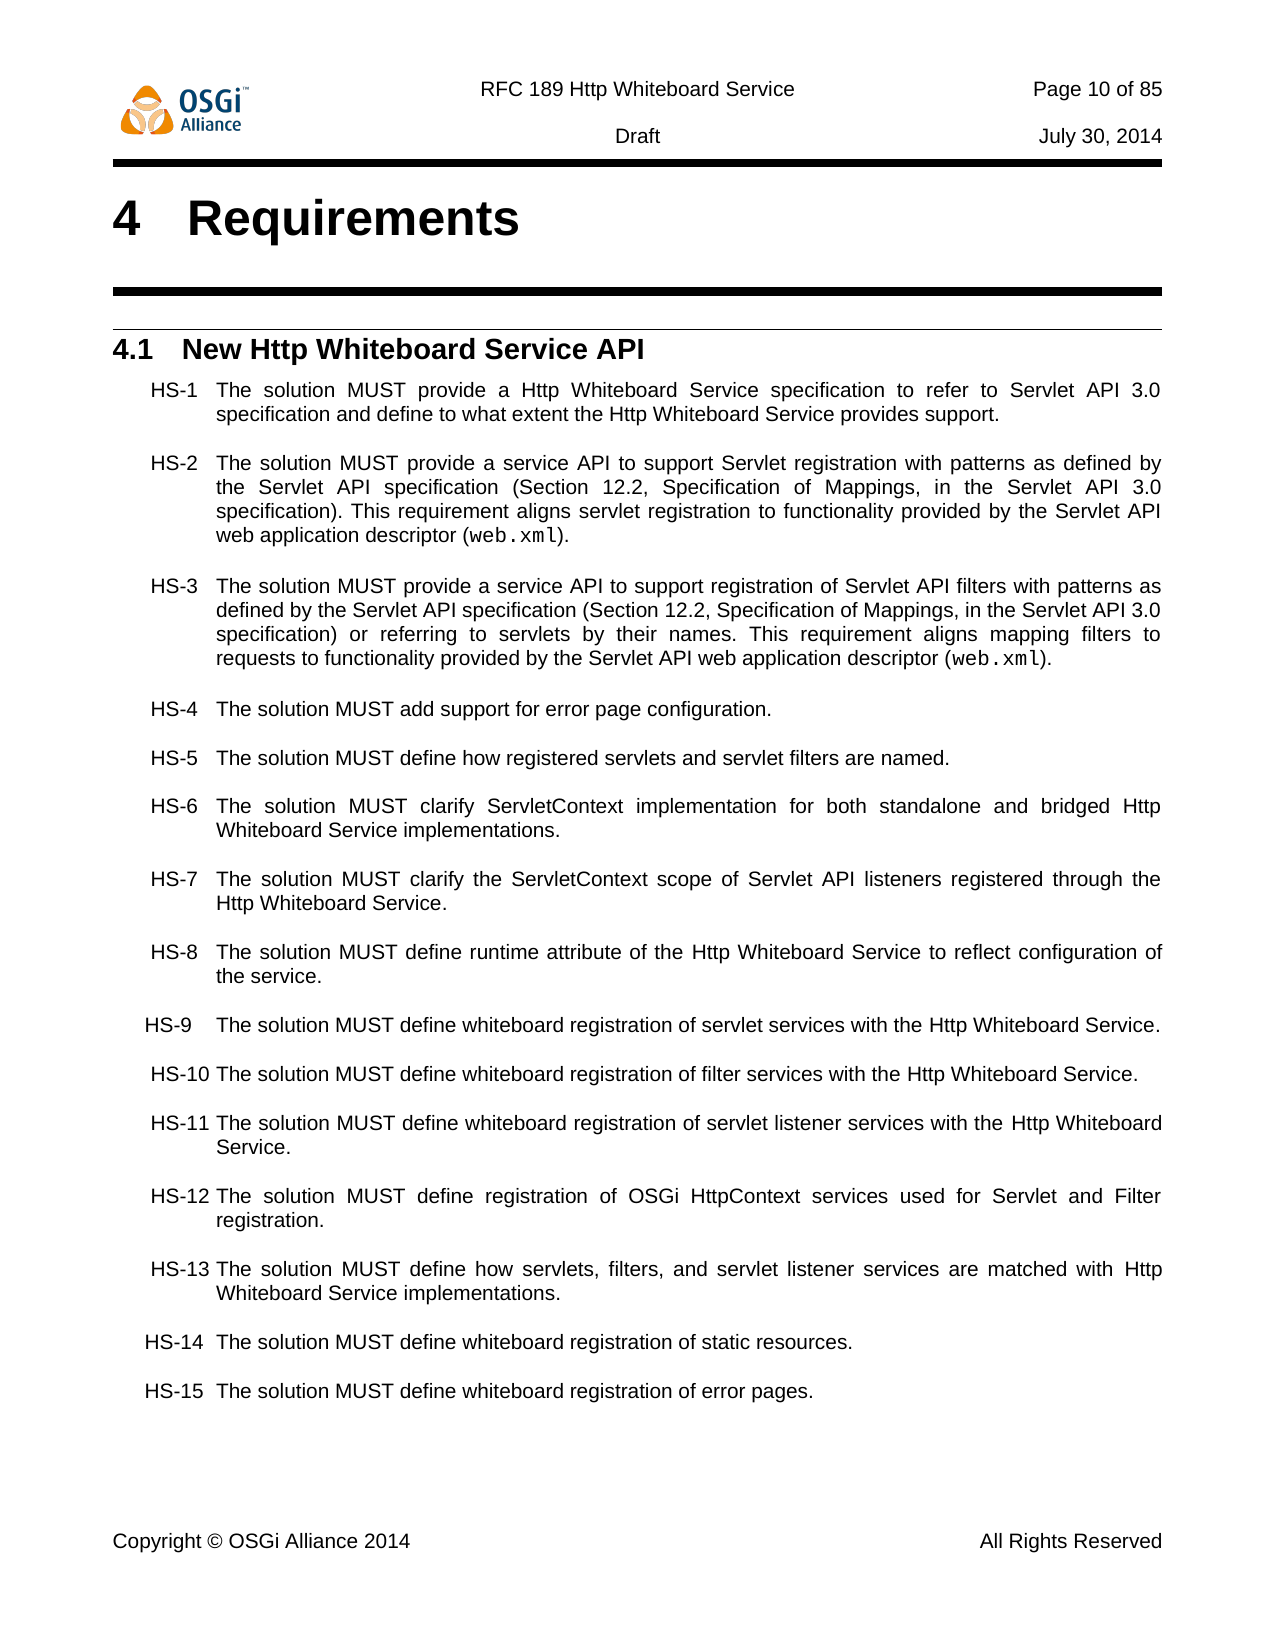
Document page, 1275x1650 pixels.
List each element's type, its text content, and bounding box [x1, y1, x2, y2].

list The solution MUST define whiteboard registration of servlet services with the Http Whiteboard Service. [144, 1013, 1162, 1037]
subtitle New Http Whiteboard Service API [112, 330, 1162, 366]
list The solution MUST clarify the ServletContext scope of Servlet API listeners registered through the Http Whiteboard Service. [150, 867, 1162, 915]
list The solution MUST define whiteboard registration of error pages. [144, 1379, 1162, 1403]
list The solution MUST define registration of OSGi HttpContext services used for Servlet and Filter registration. [150, 1184, 1162, 1232]
list The solution MUST define whiteboard registration of static resources. [144, 1330, 1162, 1354]
picture [113, 78, 257, 142]
list The solution MUST add support for error page configuration. [150, 696, 1162, 720]
list The solution MUST define runtime attribute of the Http Whiteboard Service to reflect configuration of the service. [150, 940, 1162, 988]
list The solution MUST provide a service API to support Servlet registration with patterns as defined by the Servlet API specification (Section 12.2, Specification of Mappings, in the Servlet API 3.0 specification). This requirement aligns servlet registration to functionality provided by the Servlet API web application descriptor (web.xml). [150, 451, 1162, 549]
list The solution MUST clarify ServletContext implementation for both standalone and bridged Http Whiteboard Service implementations. [150, 794, 1162, 842]
list The solution MUST define whiteboard registration of servlet listener services with the Http Whiteboard Service. [150, 1111, 1162, 1159]
list The solution MUST define how servlets, filters, and servlet listener services are matched with Http Whiteboard Service implementations. [150, 1257, 1162, 1305]
list The solution MUST provide a service API to support registration of Servlet API filters with patterns as defined by the Servlet API specification (Section 12.2, Specification of Mappings, in the Servlet API 3.0 specification) or referring to servlets by their names. This requirement aligns mapping filters to requests to functionality provided by the Servlet API web application descriptor (web.xml). [150, 574, 1162, 671]
list The solution MUST define how registered servlets and servlet filters are named. [150, 745, 1162, 769]
subtitle Requirements [112, 160, 1162, 296]
list The solution MUST provide a Http Whiteboard Service specification to refer to Servlet API 3.0 specification and define to what extent the Http Whiteboard Service provides support. [150, 378, 1162, 426]
list The solution MUST define whiteboard registration of filter services with the Http Whiteboard Service. [150, 1062, 1162, 1086]
